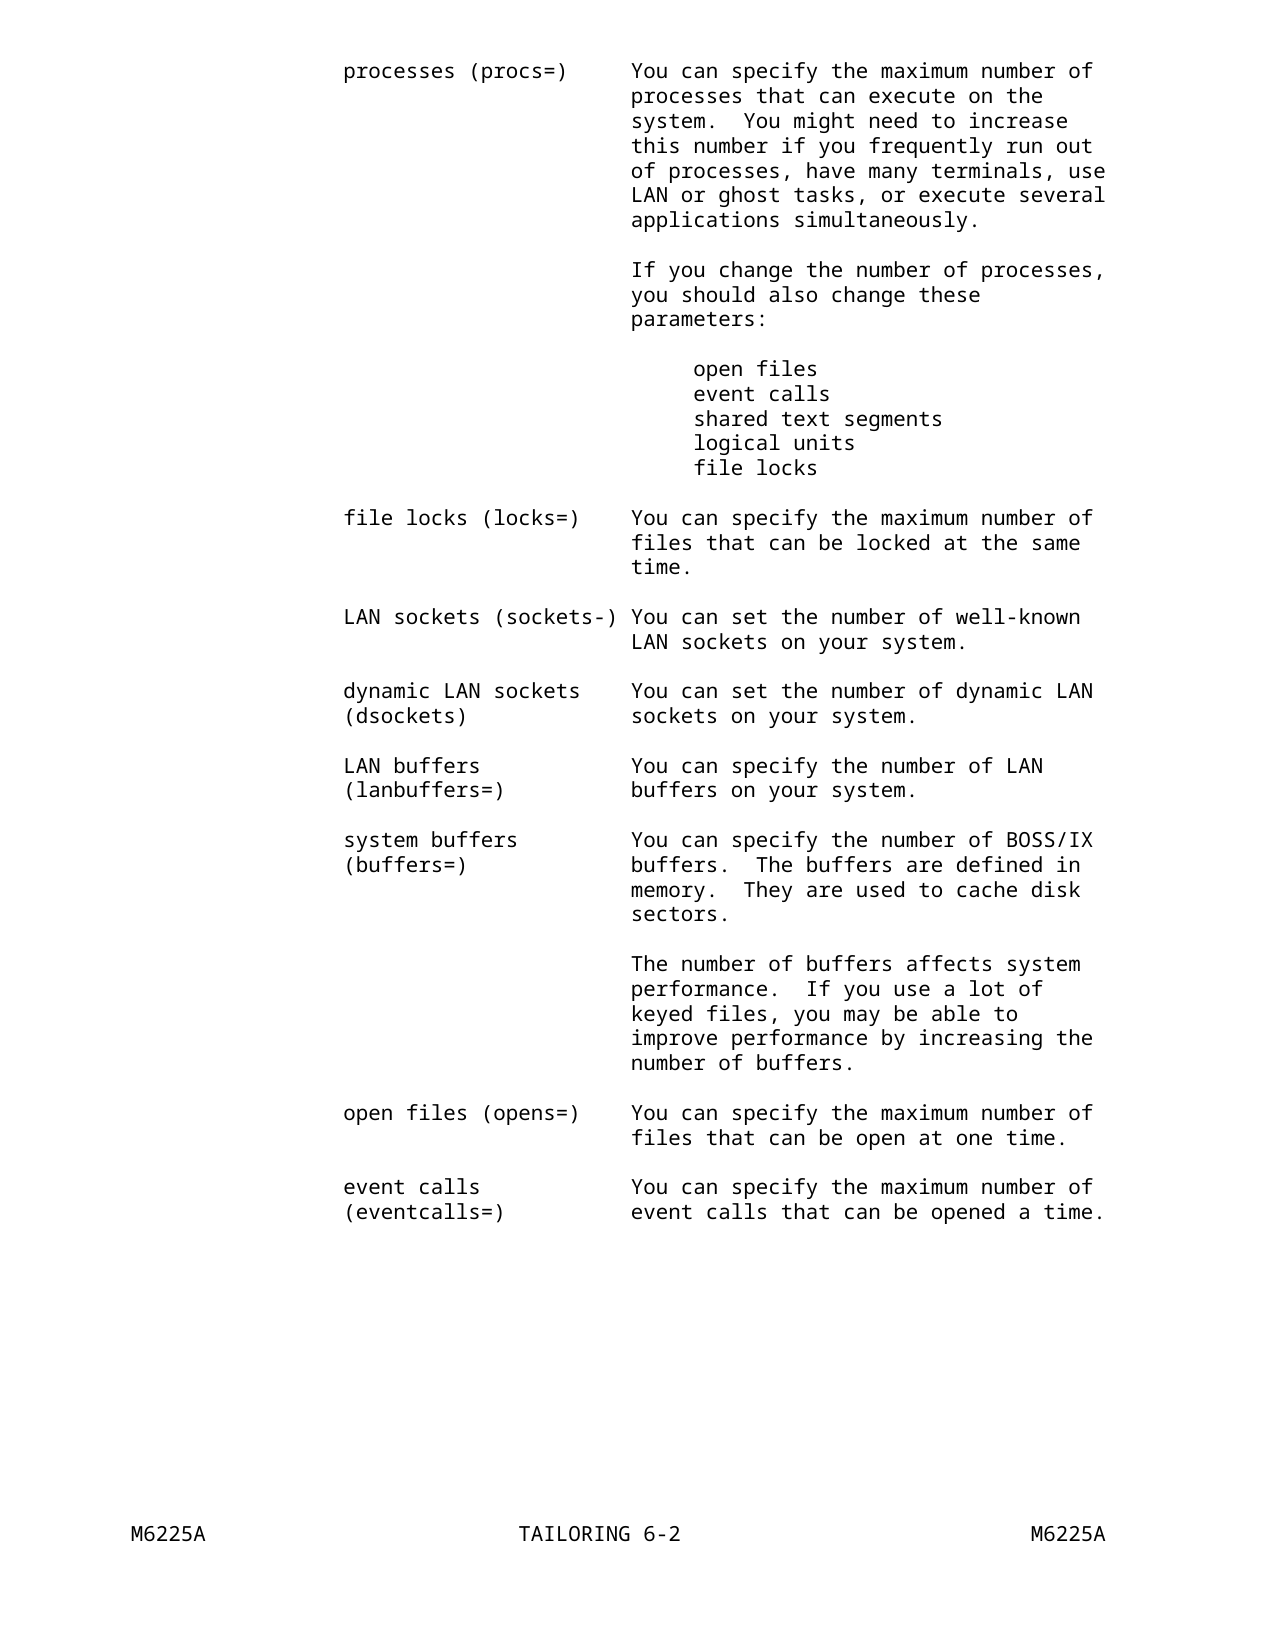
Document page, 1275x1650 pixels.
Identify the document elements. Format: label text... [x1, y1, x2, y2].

text of processes, have many terminals, use [118, 158, 1145, 183]
text you should also change these [118, 282, 1145, 307]
text time. [118, 555, 1145, 580]
text performance. If you use a lot of [118, 976, 1145, 1001]
text applications simultaneously. [118, 208, 1145, 233]
text parameters: [118, 307, 1145, 332]
text M6225A TAILORING 6-2 M6225A [118, 1522, 1145, 1547]
text (dsockets) sockets on your system. [118, 704, 1145, 728]
text system. You might need to increase [118, 109, 1145, 133]
text logical units [118, 431, 1145, 456]
text shared text segments [118, 406, 1145, 431]
text this number if you frequently run out [118, 133, 1145, 158]
text processes (procs=) You can specify the maximum number of [118, 59, 1145, 84]
text (lanbuffers=) buffers on your system. [118, 778, 1145, 803]
text number of buffers. [118, 1051, 1145, 1076]
text file locks (locks=) You can specify the maximum number of [118, 505, 1145, 530]
text files that can be locked at the same [118, 530, 1145, 555]
text keyed files, you may be able to [118, 1001, 1145, 1026]
text If you change the number of processes, [118, 257, 1145, 282]
text file locks [118, 456, 1145, 481]
text event calls You can specify the maximum number of [118, 1175, 1145, 1199]
text memory. They are used to cache disk [118, 877, 1145, 902]
text (eventcalls=) event calls that can be opened a time. [118, 1199, 1145, 1224]
text LAN buffers You can specify the number of LAN [118, 753, 1145, 778]
text sectors. [118, 902, 1145, 927]
text improve performance by increasing the [118, 1026, 1145, 1051]
text The number of buffers affects system [118, 952, 1145, 976]
text open files [118, 357, 1145, 381]
text event calls [118, 381, 1145, 406]
text LAN or ghost tasks, or execute several [118, 183, 1145, 208]
text system buffers You can specify the number of BOSS/IX [118, 828, 1145, 852]
text dynamic LAN sockets You can set the number of dynamic LAN [118, 679, 1145, 704]
text (buffers=) buffers. The buffers are defined in [118, 852, 1145, 877]
text files that can be open at one time. [118, 1125, 1145, 1150]
text LAN sockets (sockets-) You can set the number of well-known [118, 604, 1145, 629]
text LAN sockets on your system. [118, 629, 1145, 654]
text open files (opens=) You can specify the maximum number of [118, 1100, 1145, 1125]
text processes that can execute on the [118, 84, 1145, 109]
